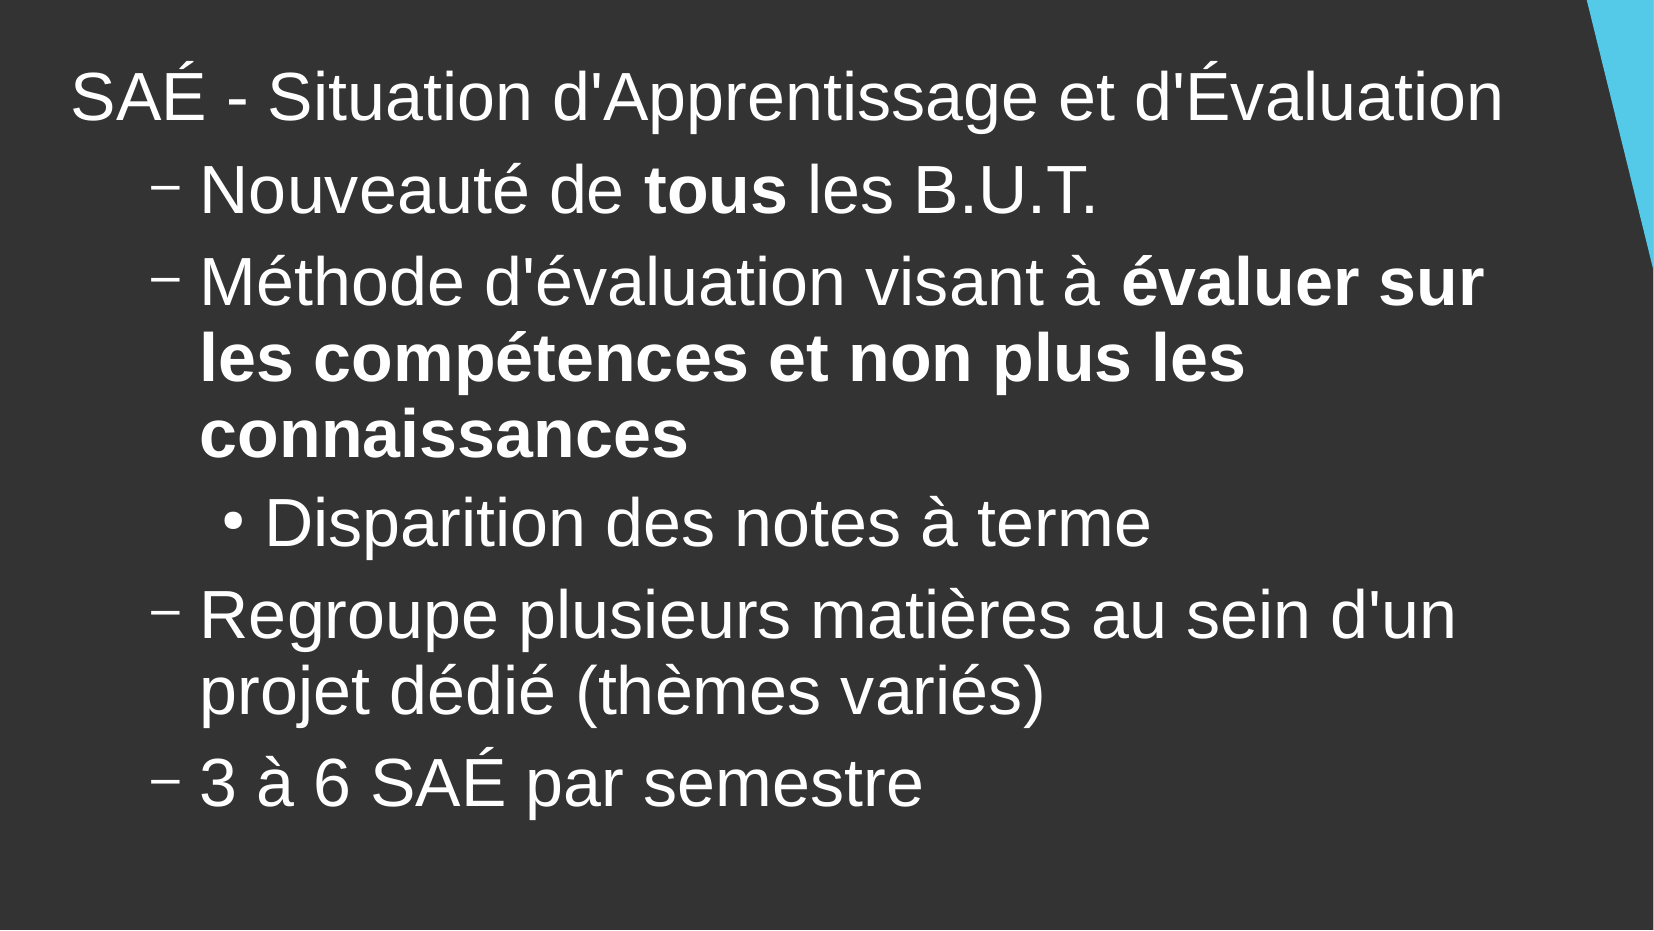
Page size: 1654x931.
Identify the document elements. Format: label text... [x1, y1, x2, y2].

list SAÉ - Situation d'Apprentissage et d'Évaluation Nouveauté de tous les B.U.T. Méthode d'évaluation visant à évaluer sur les compétences et non plus les connaissances Disparition des notes à terme Regroupe plusieurs matières au sein d'un projet dédié (thèmes variés) 3 à 6 SAÉ par semestre [70, 59, 1595, 827]
text_box [1586, 0, 1654, 273]
